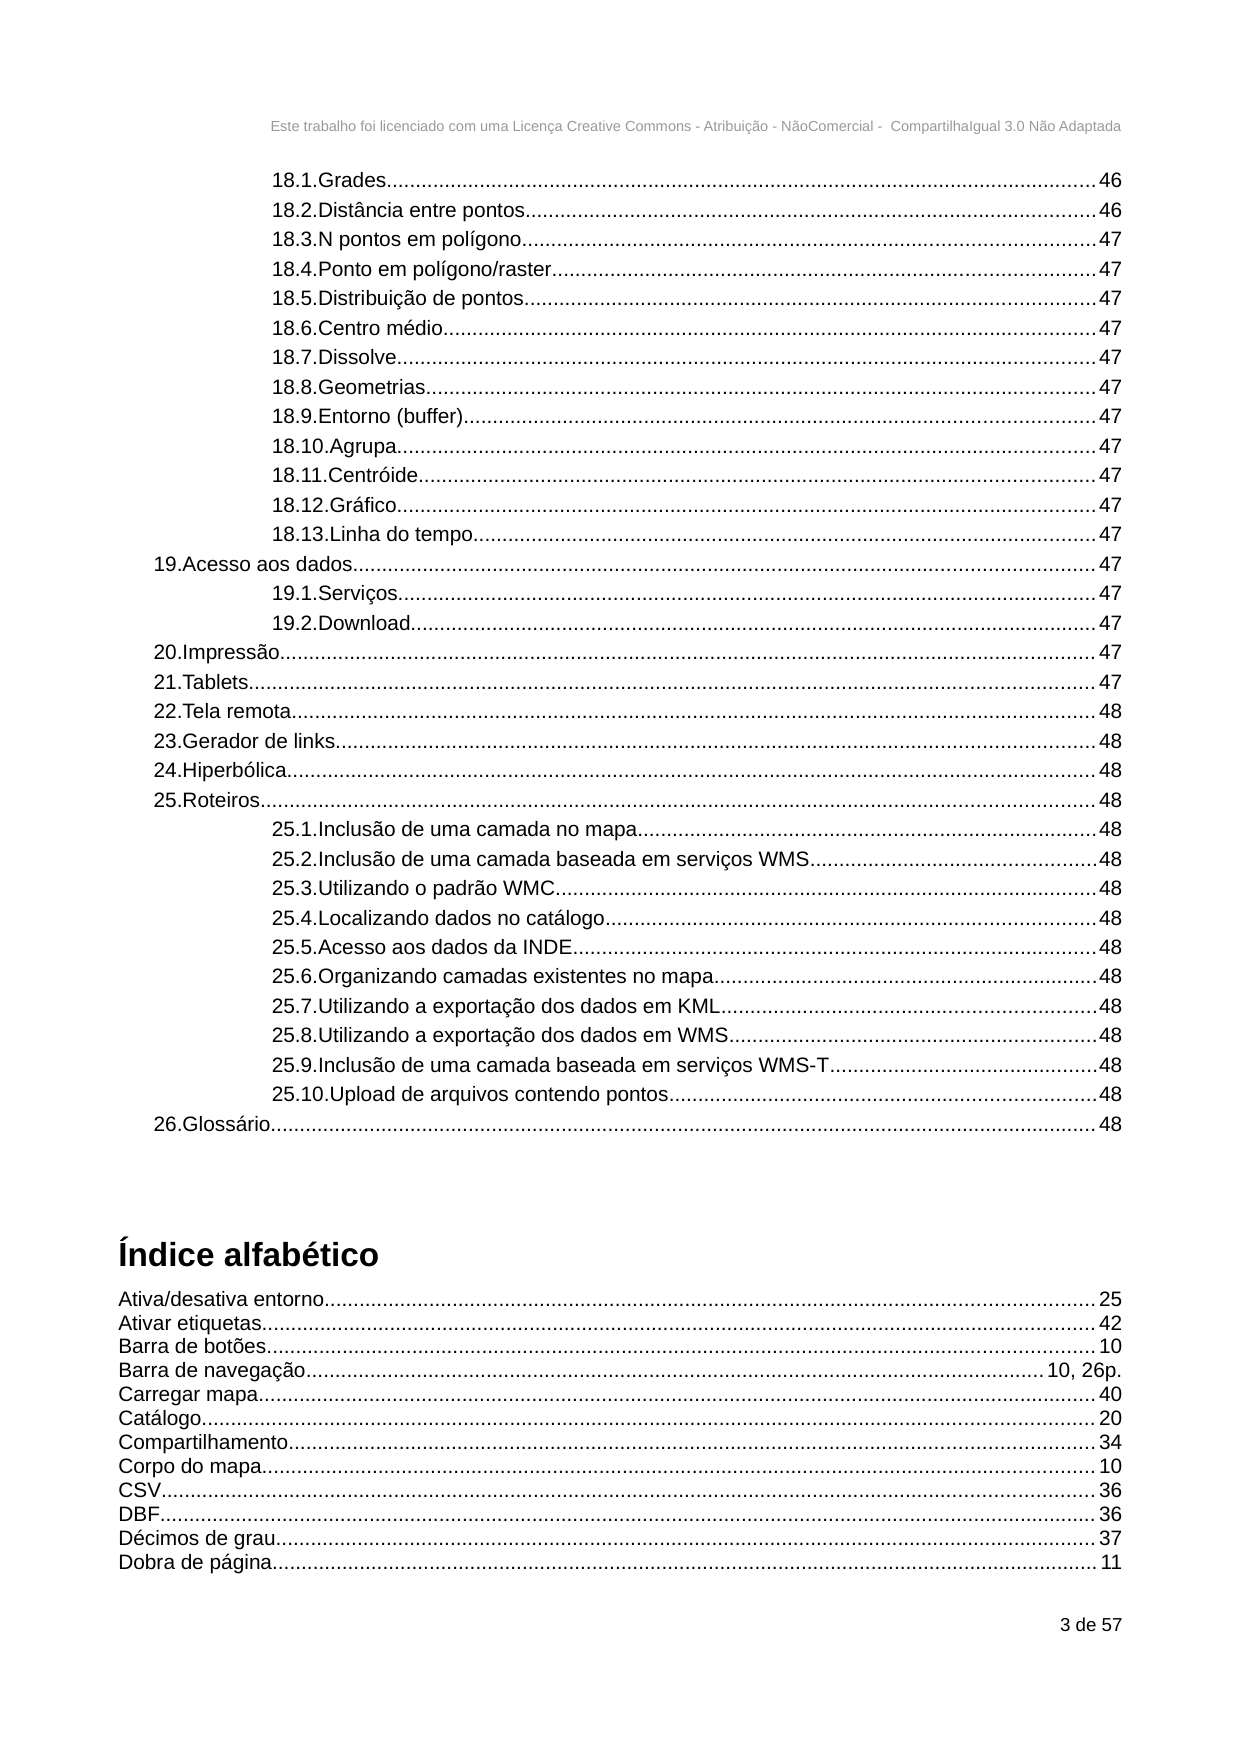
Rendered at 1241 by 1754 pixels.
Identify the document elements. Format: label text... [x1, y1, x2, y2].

text 19.Acesso aos dados 47 [118, 548, 1122, 577]
text Barra de botões 10 [118, 1334, 1122, 1358]
text Corpo do mapa 10 [118, 1454, 1122, 1478]
text 25.10.Upload de arquivos contendo pontos 48 [266, 1078, 1122, 1108]
text 18.5.Distribuição de pontos 47 [266, 282, 1122, 312]
text 18.12.Gráfico 47 [266, 489, 1122, 518]
text 25.2.Inclusão de uma camada baseada em serviços WMS 48 [266, 842, 1122, 872]
text Décimos de grau 37 [118, 1526, 1122, 1550]
text 18.2.Distância entre pontos 46 [266, 194, 1122, 223]
text 23.Gerador de links 48 [118, 724, 1122, 754]
text 25.7.Utilizando a exportação dos dados em KML 48 [266, 990, 1122, 1019]
text 18.7.Dissolve 47 [266, 341, 1122, 371]
text 25.Roteiros 48 [118, 783, 1122, 813]
text 25.4.Localizando dados no catálogo 48 [266, 901, 1122, 931]
text 18.6.Centro médio 47 [266, 312, 1122, 341]
text 25.6.Organizando camadas existentes no mapa 48 [266, 960, 1122, 990]
text Carregar mapa 40 [118, 1382, 1122, 1406]
text 24.Hiperbólica 48 [118, 754, 1122, 783]
text 18.4.Ponto em polígono/raster 47 [266, 253, 1122, 282]
text Compartilhamento 34 [118, 1430, 1122, 1454]
text CSV 36 [118, 1478, 1122, 1502]
text 25.5.Acesso aos dados da INDE 48 [266, 931, 1122, 960]
text Catálogo 20 [118, 1406, 1122, 1430]
text Ativar etiquetas 42 [118, 1310, 1122, 1334]
text 18.8.Geometrias 47 [266, 371, 1122, 400]
text 22.Tela remota 48 [118, 695, 1122, 724]
text 18.3.N pontos em polígono 47 [266, 223, 1122, 253]
text 21.Tablets 47 [118, 666, 1122, 695]
text 20.Impressão 47 [118, 636, 1122, 666]
text 18.1.Grades 46 [266, 164, 1122, 194]
text 19.1.Serviços 47 [266, 577, 1122, 607]
text 25.1.Inclusão de uma camada no mapa 48 [266, 813, 1122, 842]
text 19.2.Download 47 [266, 607, 1122, 636]
text 25.8.Utilizando a exportação dos dados em WMS 48 [266, 1019, 1122, 1049]
text 18.13.Linha do tempo 47 [266, 518, 1122, 548]
subtitle Índice alfabético [118, 1235, 1122, 1274]
text 25.9.Inclusão de uma camada baseada em serviços WMS-T 48 [266, 1049, 1122, 1078]
text 18.11.Centróide 47 [266, 459, 1122, 489]
text DBF 36 [118, 1502, 1122, 1526]
text 25.3.Utilizando o padrão WMC 48 [266, 872, 1122, 901]
text 26.Glossário 48 [118, 1108, 1122, 1137]
text Barra de navegação 10, 26p. [118, 1358, 1122, 1382]
text 18.10.Agrupa 47 [266, 430, 1122, 459]
text Ativa/desativa entorno 25 [118, 1286, 1122, 1310]
text Dobra de página 11 [118, 1550, 1122, 1574]
text 18.9.Entorno (buffer) 47 [266, 400, 1122, 430]
